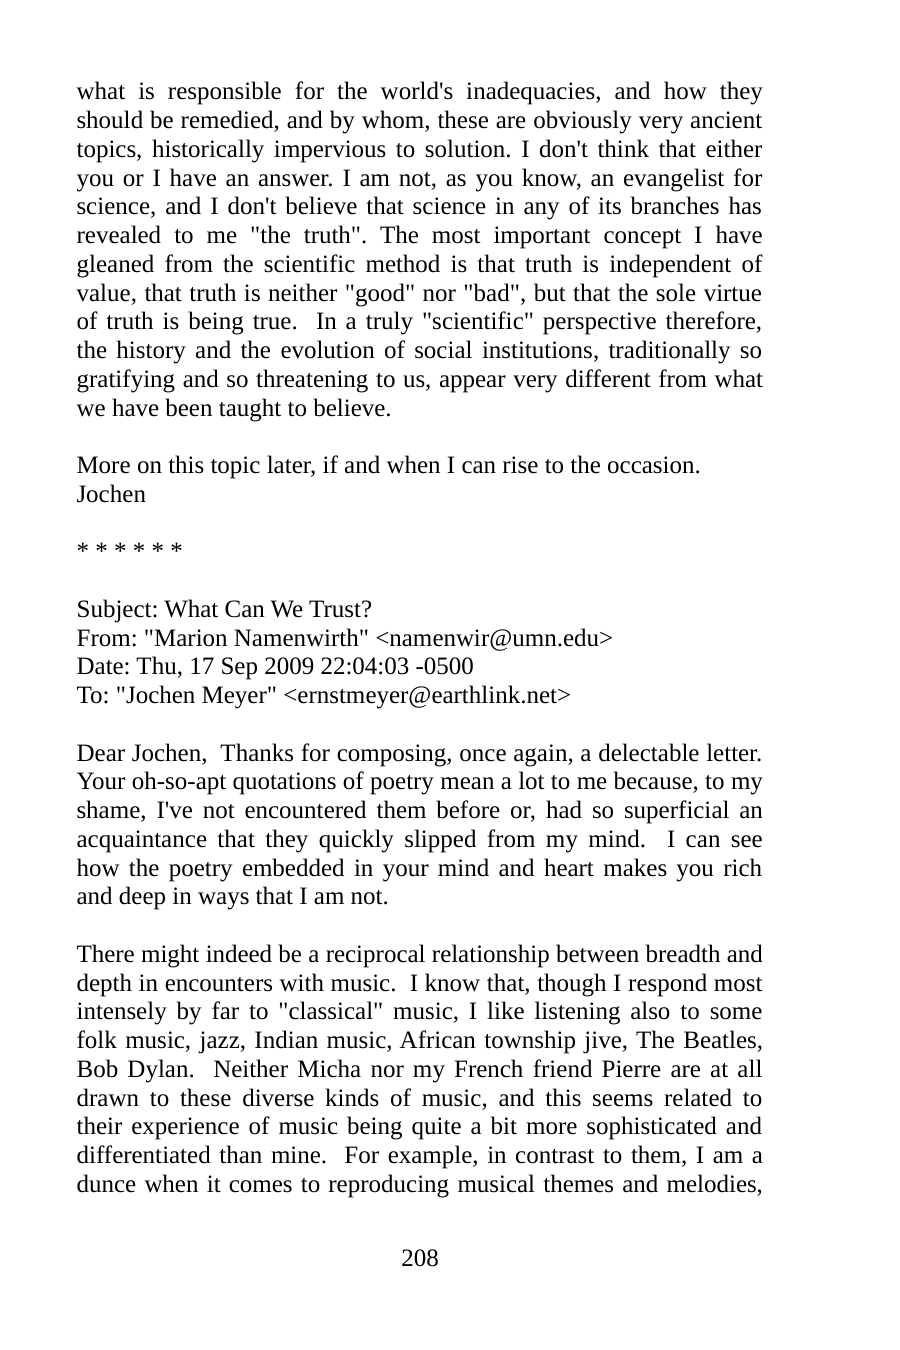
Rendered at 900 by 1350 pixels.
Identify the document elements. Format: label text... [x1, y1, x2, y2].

text From: "Marion Namenwirth" <namenwir@umn.edu> [76, 623, 763, 651]
text Dear Jochen, Thanks for composing, once again, a delectable letter. Your oh-so-apt quotations of poetry mean a lot to me because, to my shame, I've not encountered them before or, had so superficial an acquaintance that they quickly slipped from my mind. I can see how the poetry embedded in your mind and heart makes you rich and deep in ways that I am not. [76, 738, 763, 910]
text To: "Jochen Meyer" <ernstmeyer@earthlink.net> [76, 680, 763, 709]
text Jochen [76, 479, 763, 508]
text what is responsible for the world's inadequacies, and how they should be remedied, and by whom, these are obviously very ancient topics, historically impervious to solution. I don't think that either you or I have an answer. I am not, as you know, an evangelist for science, and I don't believe that science in any of its branches has revealed to me "the truth". The most important concept I have gleaned from the scientific method is that truth is independent of value, that truth is neither "good" nor "bad", but that the sole virtue of truth is being true. In a truly "scientific" perspective therefore, the history and the evolution of social institutions, traditionally so gratifying and so threatening to us, appear very different from what we have been taught to believe. [76, 76, 763, 421]
text There might indeed be a reciprocal relationship between breadth and depth in encounters with music. I know that, though I respond most intensely by far to "classical" music, I like listening also to some folk music, jazz, Indian music, African township jive, The Beatles, Bob Dylan. Neither Micha nor my French friend Pierre are at all drawn to these diverse kinds of music, and this seems related to their experience of music being quite a bit more sophisticated and differentiated than mine. For example, in contrast to them, I am a dunce when it comes to reproducing musical themes and melodies, [76, 939, 763, 1198]
text * * * * * * [76, 536, 763, 565]
text More on this topic later, if and when I can rise to the occasion. [76, 450, 763, 479]
text Subject: What Can We Trust? [76, 594, 763, 623]
text Date: Thu, 17 Sep 2009 22:04:03 -0500 [76, 651, 763, 680]
